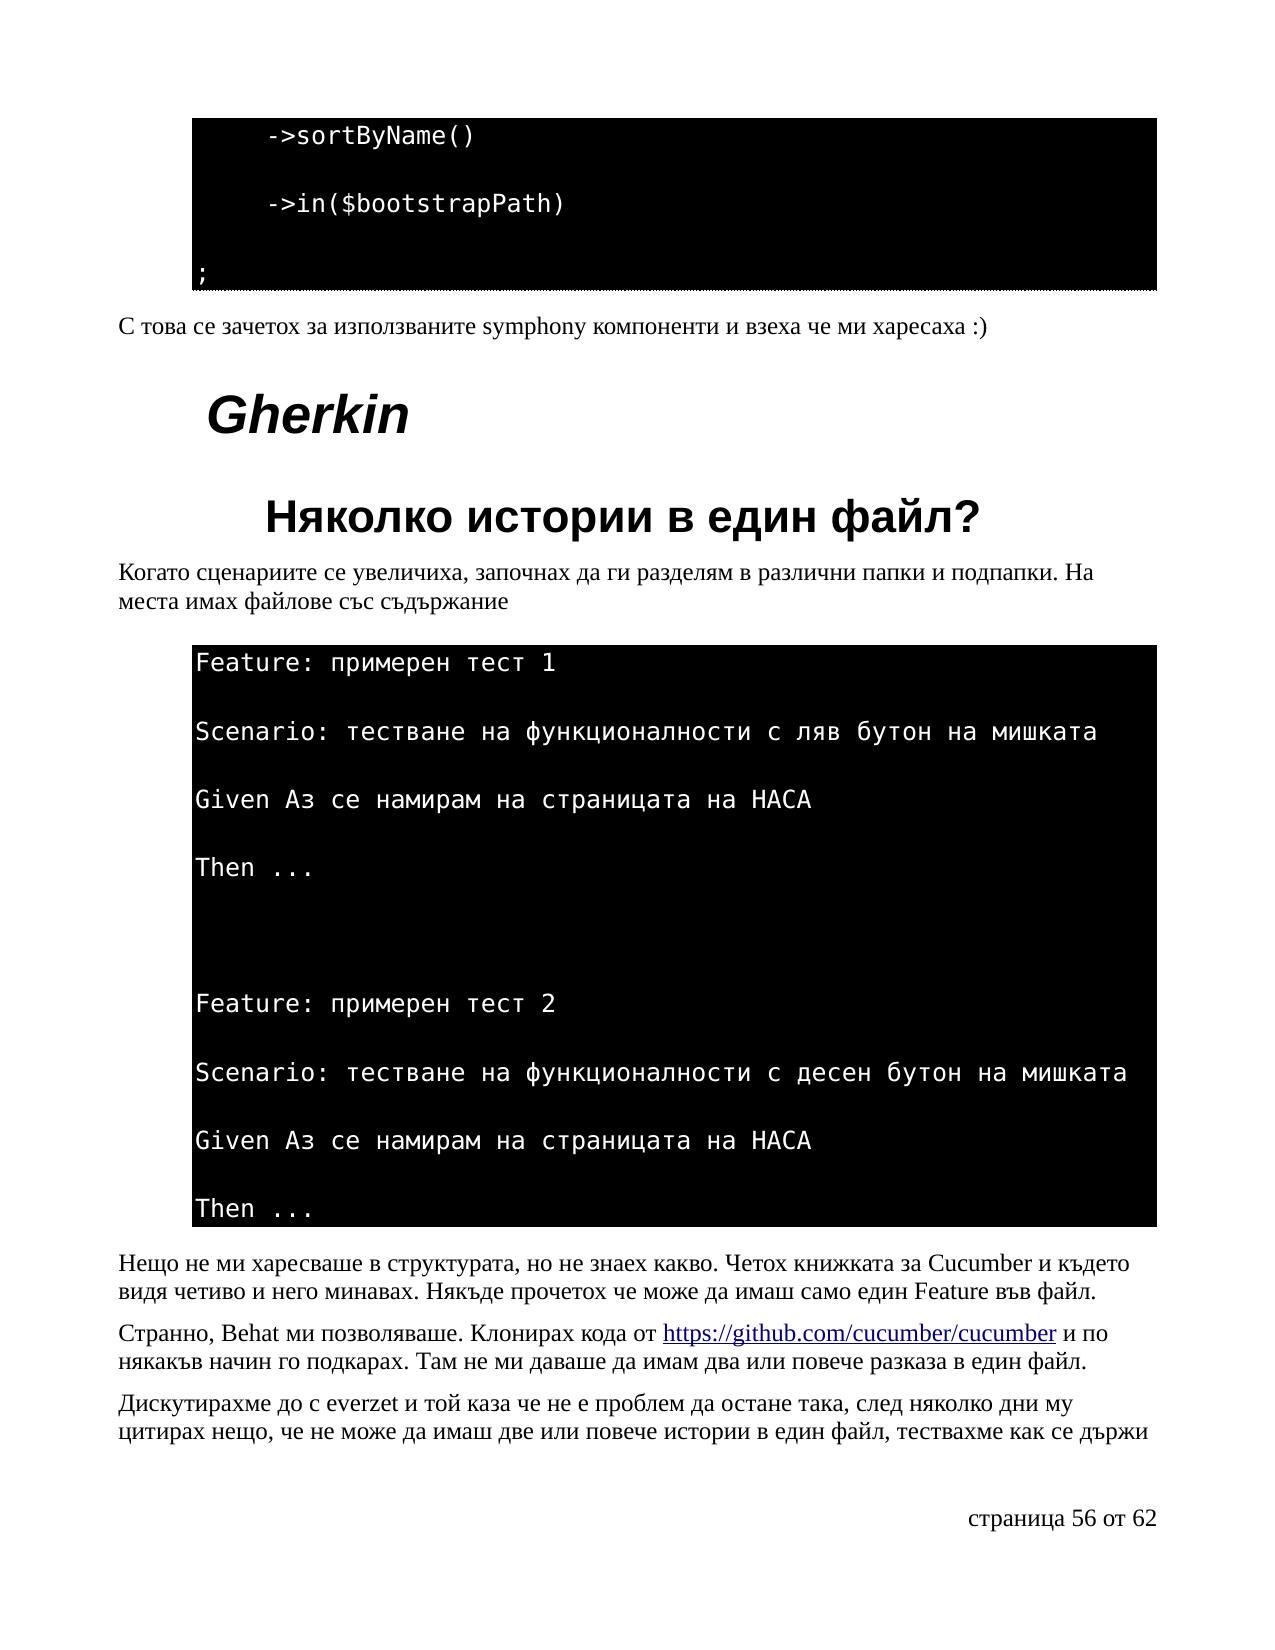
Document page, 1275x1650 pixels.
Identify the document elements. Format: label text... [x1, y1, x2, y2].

subtitle Gherkin [206, 382, 1157, 444]
text ->in($bootstrapPath) [192, 186, 1157, 219]
text ->sortByName() [192, 118, 1157, 150]
text С това се зачетох за използваните symphony компоненти и взеха че ми харесаха :) [118, 311, 1157, 340]
text Feature: примерен тест 1 [192, 645, 1157, 678]
text Given Аз се намирам на страницата на НАСА [192, 1123, 1157, 1155]
text Дискутирахме до с everzet и той каза че не е проблем да остане така, след няколко дни му цитирах нещо, че не може да имаш две или повече истории в един файл, тествахме как се държи [118, 1388, 1157, 1445]
text ; [192, 254, 1157, 290]
text Given Аз се намирам на страницата на НАСА [192, 782, 1157, 814]
text Then ... [192, 1191, 1157, 1227]
text Когато сценариите се увеличиха, започнах да ги разделям в различни папки и подпапки. На места имах файлове със съдържание [118, 557, 1157, 615]
text Then ... [192, 850, 1157, 882]
subtitle Няколко истории в един файл? [265, 489, 1157, 542]
text Нещо не ми харесваше в структурата, но не знаех какво. Четох книжката за Cucumber и където видя четиво и него минавах. Някъде прочетох че може да имаш само един Feature във файл. [118, 1248, 1157, 1305]
text Scenario: тестване на функционалности с десен бутон на мишката [192, 1055, 1157, 1087]
text Feature: примерен тест 2 [192, 986, 1157, 1019]
text Странно, Behat ми позволяваше. Клонирах кода от https://github.com/cucumber/cucumber и по някакъв начин го подкарах. Там не ми даваше да имам два или повече разказа в един файл. [118, 1318, 1157, 1375]
text Scenario: тестване на функционалности с ляв бутон на мишката [192, 713, 1157, 746]
